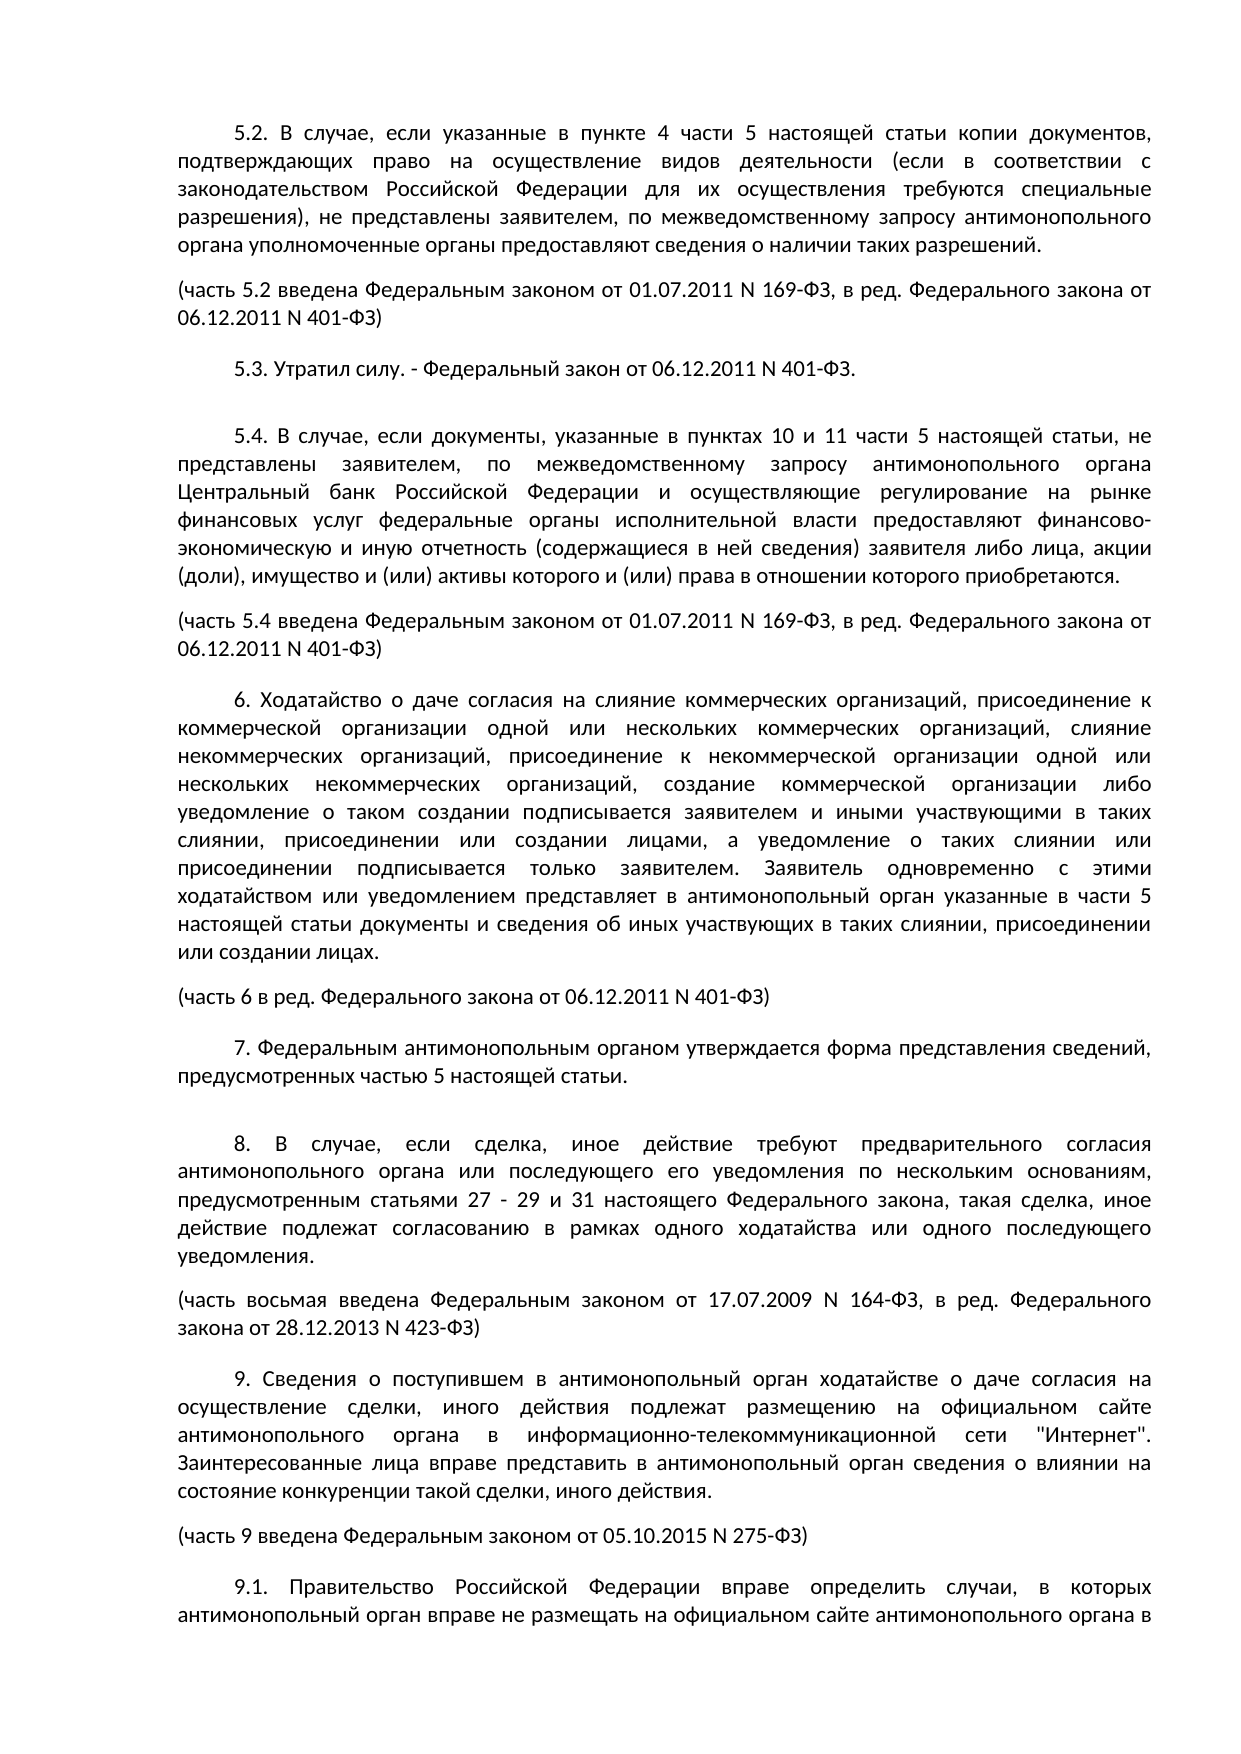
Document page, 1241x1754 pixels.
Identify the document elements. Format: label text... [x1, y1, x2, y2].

text 5.4. В случае, если документы, указанные в пунктах 10 и 11 части 5 настоящей статьи, не представлены заявителем, по межведомственному запросу антимонопольного органа Центральный банк Российской Федерации и осуществляющие регулирование на рынке финансовых услуг федеральные органы исполнительной власти предоставляют финансово-экономическую и иную отчетность (содержащиеся в ней сведения) заявителя либо лица, акции (доли), имущество и (или) активы которого и (или) права в отношении которого приобретаются. [177, 421, 1152, 589]
text (часть восьмая введена Федеральным законом от 17.07.2009 N 164-ФЗ, в ред. Федерального закона от 28.12.2013 N 423-ФЗ) [177, 1285, 1152, 1341]
text (часть 5.4 введена Федеральным законом от 01.07.2011 N 169-ФЗ, в ред. Федерального закона от 06.12.2011 N 401-ФЗ) [177, 606, 1152, 662]
text 5.3. Утратил силу. - Федеральный закон от 06.12.2011 N 401-ФЗ. [177, 354, 1152, 382]
text (часть 6 в ред. Федерального закона от 06.12.2011 N 401-ФЗ) [177, 982, 1152, 1010]
text (часть 5.2 введена Федеральным законом от 01.07.2011 N 169-ФЗ, в ред. Федерального закона от 06.12.2011 N 401-ФЗ) [177, 275, 1152, 331]
text (часть 9 введена Федеральным законом от 05.10.2015 N 275-ФЗ) [177, 1521, 1152, 1549]
text 8. В случае, если сделка, иное действие требуют предварительного согласия антимонопольного органа или последующего его уведомления по нескольким основаниям, предусмотренным статьями 27 - 29 и 31 настоящего Федерального закона, такая сделка, иное действие подлежат согласованию в рамках одного ходатайства или одного последующего уведомления. [177, 1129, 1152, 1269]
text 9.1. Правительство Российской Федерации вправе определить случаи, в которых антимонопольный орган вправе не размещать на официальном сайте антимонопольного органа в [177, 1572, 1152, 1628]
text 9. Сведения о поступившем в антимонопольный орган ходатайстве о даче согласия на осуществление сделки, иного действия подлежат размещению на официальном сайте антимонопольного органа в информационно-телекоммуникационной сети "Интернет". Заинтересованные лица вправе представить в антимонопольный орган сведения о влиянии на состояние конкуренции такой сделки, иного действия. [177, 1364, 1152, 1504]
text 7. Федеральным антимонопольным органом утверждается форма представления сведений, предусмотренных частью 5 настоящей статьи. [177, 1033, 1152, 1089]
text 6. Ходатайство о даче согласия на слияние коммерческих организаций, присоединение к коммерческой организации одной или нескольких коммерческих организаций, слияние некоммерческих организаций, присоединение к некоммерческой организации одной или нескольких некоммерческих организаций, создание коммерческой организации либо уведомление о таком создании подписывается заявителем и иными участвующими в таких слиянии, присоединении или создании лицами, а уведомление о таких слиянии или присоединении подписывается только заявителем. Заявитель одновременно с этими ходатайством или уведомлением представляет в антимонопольный орган указанные в части 5 настоящей статьи документы и сведения об иных участвующих в таких слиянии, присоединении или создании лицах. [177, 685, 1152, 965]
text 5.2. В случае, если указанные в пункте 4 части 5 настоящей статьи копии документов, подтверждающих право на осуществление видов деятельности (если в соответствии с законодательством Российской Федерации для их осуществления требуются специальные разрешения), не представлены заявителем, по межведомственному запросу антимонопольного органа уполномоченные органы предоставляют сведения о наличии таких разрешений. [177, 118, 1152, 258]
